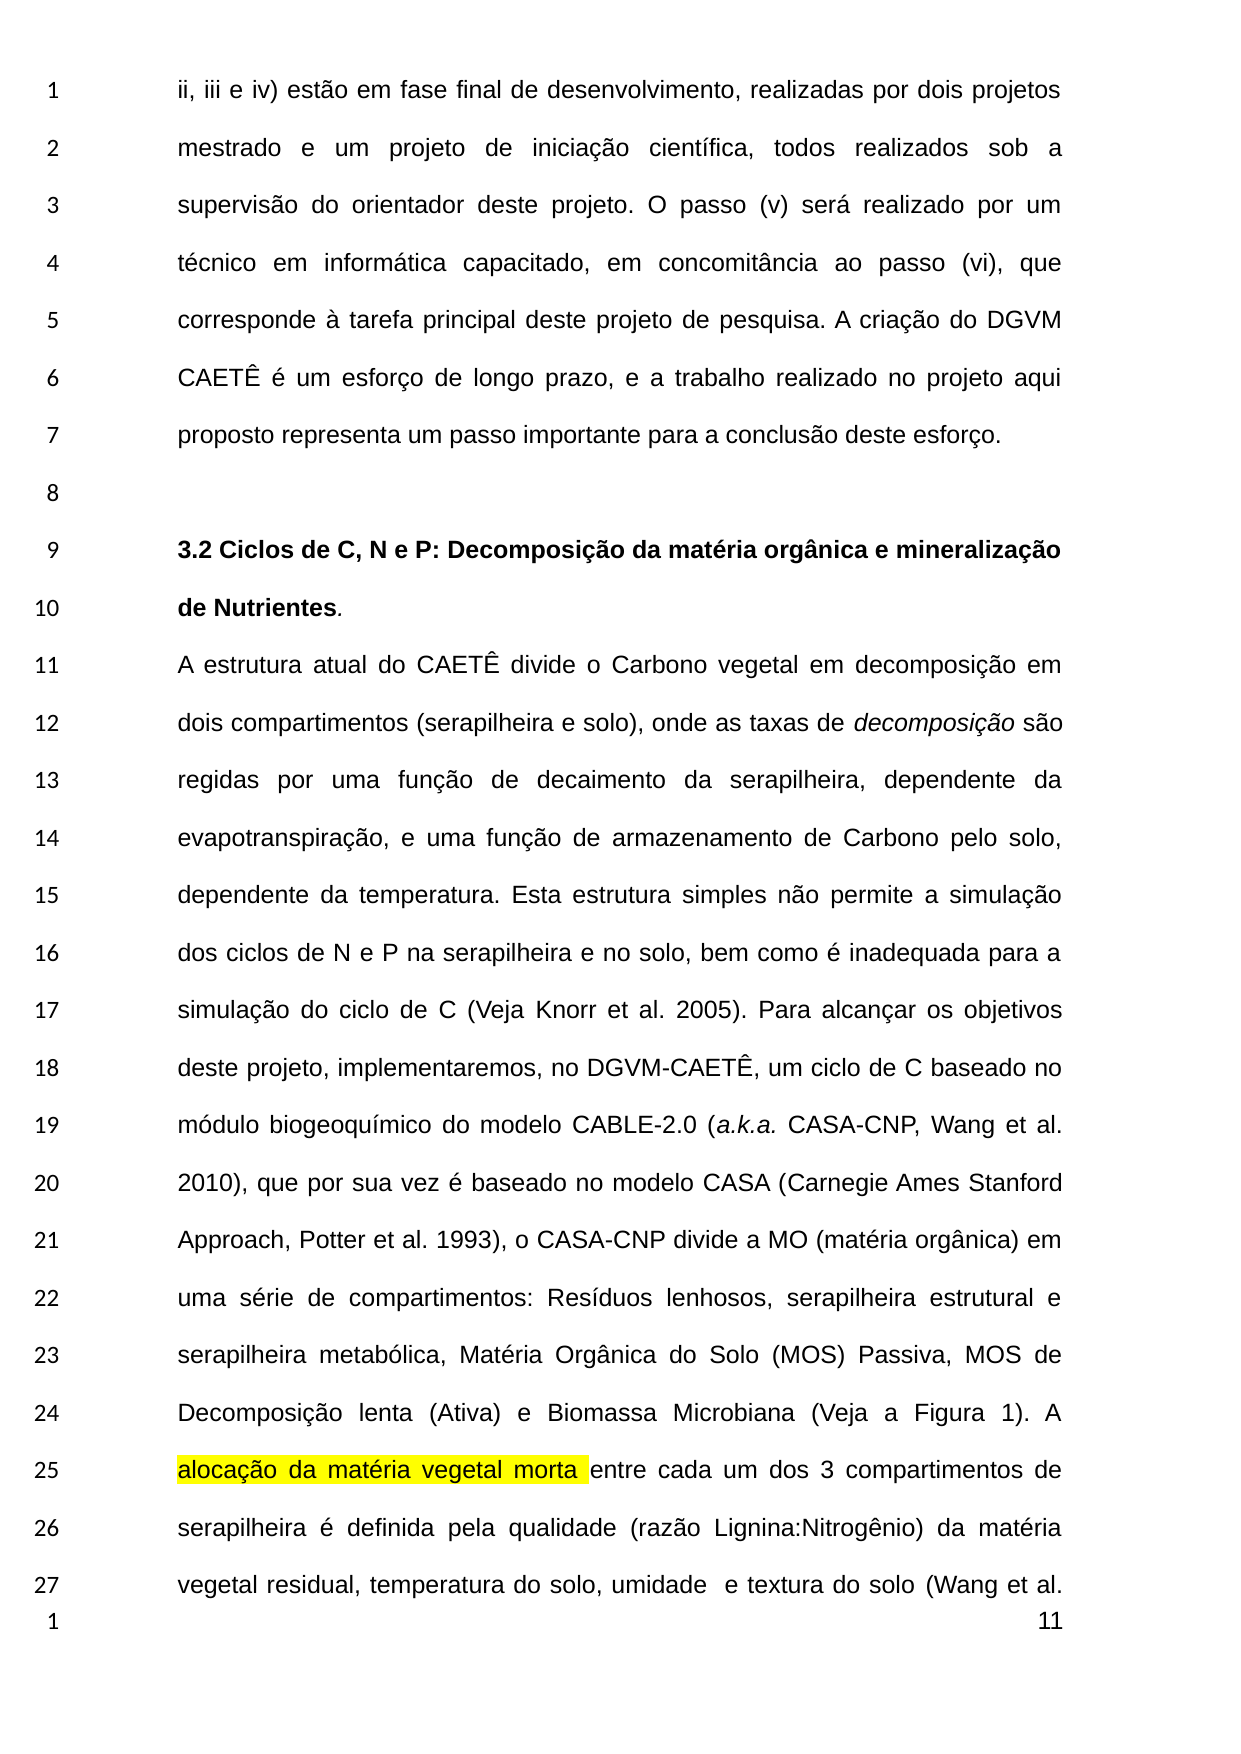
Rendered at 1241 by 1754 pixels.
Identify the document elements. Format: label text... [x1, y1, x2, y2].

text 3.2 Ciclos de C, N e P: Decomposição da matéria orgânica e mineralização de Nutrientes. [177, 535, 1063, 621]
text ii, iii e iv) estão em fase final de desenvolvimento, realizadas por dois projetos mestrado e um projeto de iniciação científica, todos realizados sob a supervisão do orientador deste projeto. O passo (v) será realizado por um técnico em informática capacitado, em concomitância ao passo (vi), que corresponde à tarefa principal deste projeto de pesquisa. A criação do DGVM CAETÊ é um esforço de longo prazo, e a trabalho realizado no projeto aqui proposto representa um passo importante para a conclusão deste esforço. [177, 75, 1063, 449]
text A estrutura atual do CAETÊ divide o Carbono vegetal em decomposição em dois compartimentos (serapilheira e solo), onde as taxas de decomposição são regidas por uma função de decaimento da serapilheira, dependente da evapotranspiração, e uma função de armazenamento de Carbono pelo solo, dependente da temperatura. Esta estrutura simples não permite a simulação dos ciclos de N e P na serapilheira e no solo, bem como é inadequada para a simulação do ciclo de C (Veja Knorr et al. 2005). Para alcançar os objetivos deste projeto, implementaremos, no DGVM-CAETÊ, um ciclo de C baseado no módulo biogeoquímico do modelo CABLE-2.0 (a.k.a. CASA-CNP, Wang et al. 2010), que por sua vez é baseado no modelo CASA (Carnegie Ames Stanford Approach, Potter et al. 1993), o CASA-CNP divide a MO (matéria orgânica) em uma série de compartimentos: Resíduos lenhosos, serapilheira estrutural e serapilheira metabólica, Matéria Orgânica do Solo (MOS) Passiva, MOS de Decomposição lenta (Ativa) e Biomassa Microbiana (Veja a Figura 1). A alocação da matéria vegetal morta entre cada um dos 3 compartimentos de serapilheira é definida pela qualidade (razão Lignina:Nitrogênio) da matéria vegetal residual, temperatura do solo, umidade e textura do solo (Wang et al. [177, 650, 1063, 1599]
